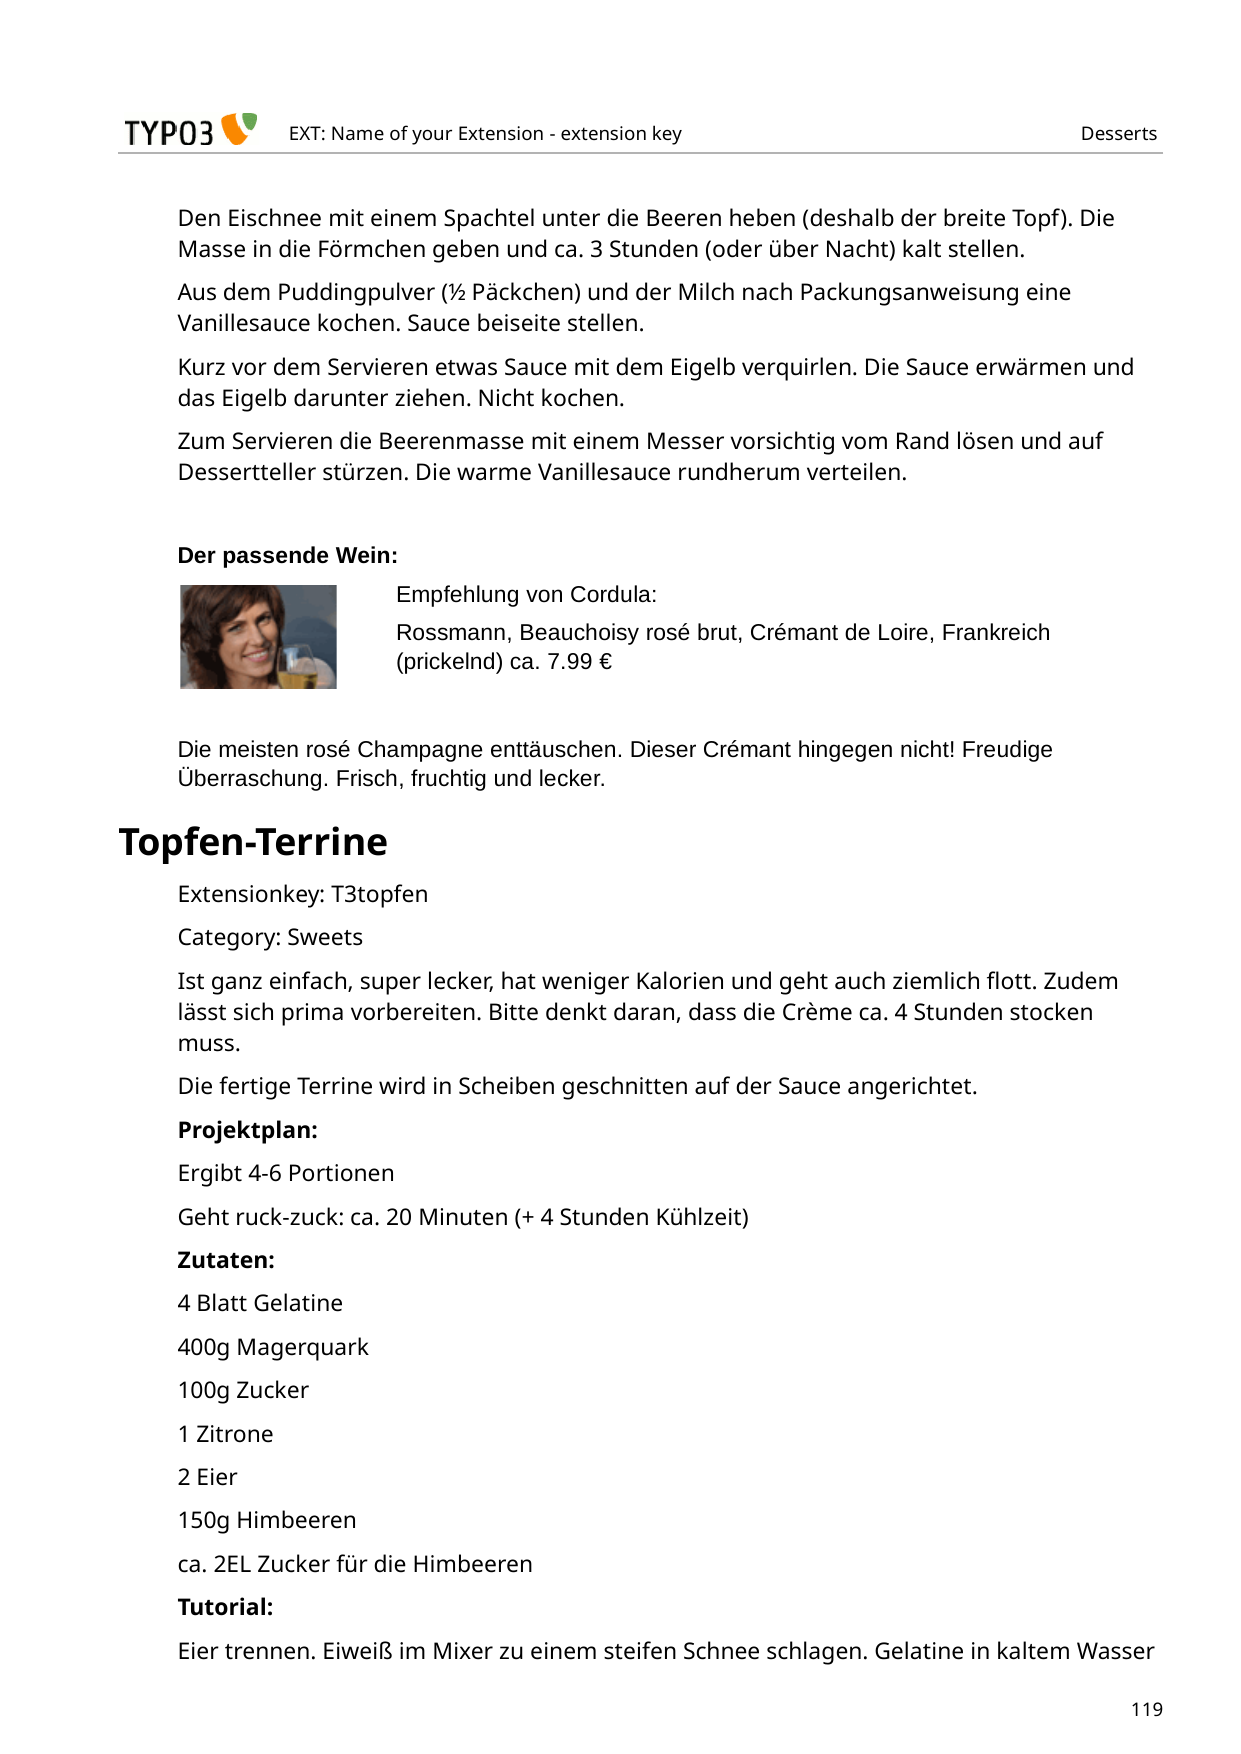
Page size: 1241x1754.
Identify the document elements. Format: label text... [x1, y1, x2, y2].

text Der passende Wein: [177, 543, 1163, 569]
text ca. 2EL Zucker für die Himbeeren [177, 1548, 1163, 1579]
text 100g Zucker [177, 1374, 1163, 1405]
text Kurz vor dem Servieren etwas Sauce mit dem Eigelb verquirlen. Die Sauce erwärmen und das Eigelb darunter ziehen. Nicht kochen. [177, 351, 1163, 413]
text Projektplan: [177, 1113, 1163, 1144]
picture [124, 112, 260, 145]
text Eier trennen. Eiweiß im Mixer zu einem steifen Schnee schlagen. Gelatine in kaltem Wasser [177, 1635, 1163, 1666]
text 150g Himbeeren [177, 1504, 1163, 1536]
text Aus dem Puddingpulver (½ Päckchen) und der Milch nach Packungsanweisung eine Vanillesauce kochen. Sauce beiseite stellen. [177, 276, 1163, 338]
text 400g Magerquark [177, 1331, 1163, 1362]
picture [180, 585, 337, 689]
subtitle Topfen-Terrine [118, 815, 1163, 866]
text Den Eischnee mit einem Spachtel unter die Beeren heben (deshalb der breite Topf). Die Masse in die Förmchen geben und ca. 3 Stunden (oder über Nacht) kalt stellen. [177, 202, 1163, 264]
text Geht ruck-zuck: ca. 20 Minuten (+ 4 Stunden Kühlzeit) [177, 1200, 1163, 1231]
text 4 Blatt Gelatine [177, 1287, 1163, 1318]
text 2 Eier [177, 1461, 1163, 1492]
text Die meisten rosé Champagne enttäuschen. Dieser Crémant hingegen nicht! Freudige Überraschung. Frisch, fruchtig und lecker. [177, 736, 1163, 791]
text Ergibt 4-6 Portionen [177, 1157, 1163, 1188]
text Ist ganz einfach, super lecker, hat weniger Kalorien und geht auch ziemlich flott. Zudem lässt sich prima vorbereiten. Bitte denkt daran, dass die Crème ca. 4 Stunden stocken muss. [177, 964, 1163, 1058]
text Rossmann, Beauchoisy rosé brut, Crémant de Loire, Frankreich (prickelnd) ca. 7.99 € [337, 620, 1163, 675]
text 1 Zitrone [177, 1418, 1163, 1449]
text Empfehlung von Cordula: [177, 581, 1163, 607]
text Category: Sweets [177, 921, 1163, 952]
text Zum Servieren die Beerenmasse mit einem Messer vorsichtig vom Rand lösen und auf Dessertteller stürzen. Die warme Vanillesauce rundherum verteilen. [177, 425, 1163, 487]
text Zutaten: [177, 1244, 1163, 1275]
text Extensionkey: T3topfen [177, 878, 1163, 909]
text Die fertige Terrine wird in Scheiben geschnitten auf der Sauce angerichtet. [177, 1070, 1163, 1101]
text Tutorial: [177, 1591, 1163, 1622]
